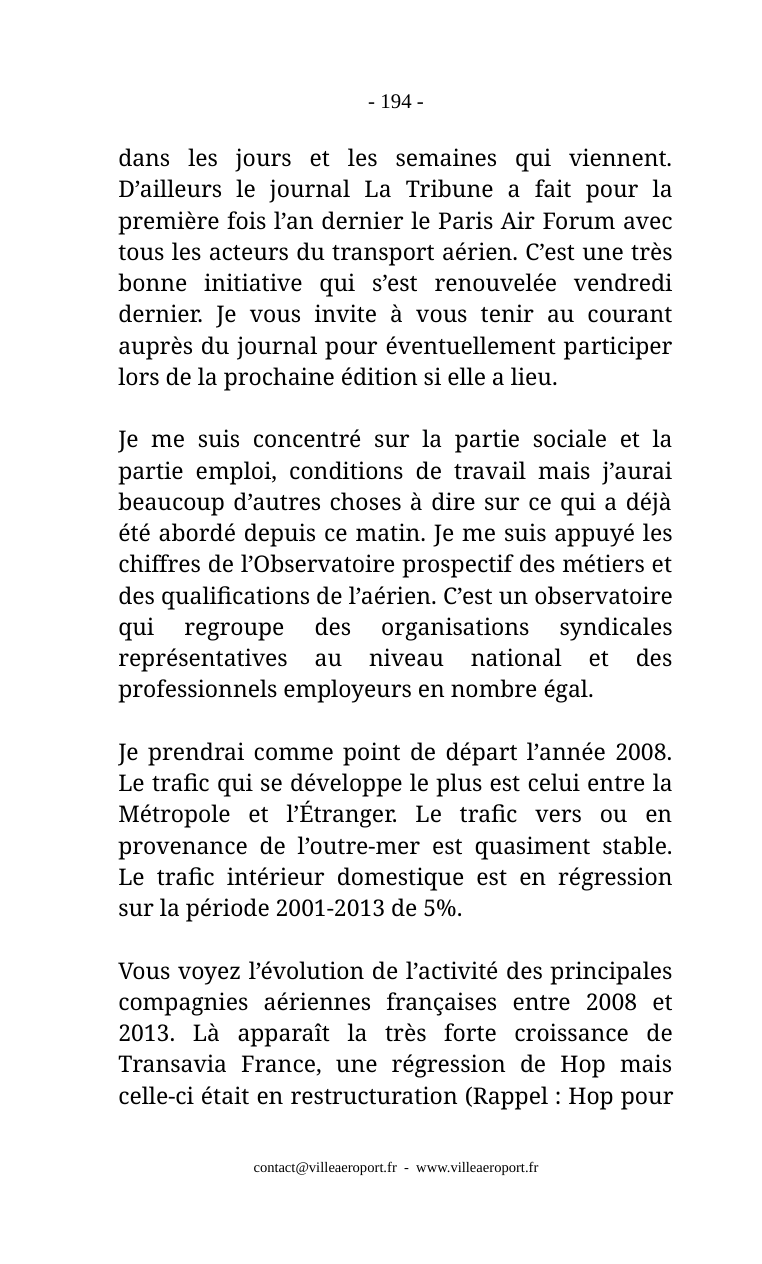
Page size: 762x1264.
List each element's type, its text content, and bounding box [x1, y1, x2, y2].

text Je me suis concentré sur la partie sociale et la partie emploi, conditions de travail mais j’aurai beaucoup d’autres choses à dire sur ce qui a déjà été abordé depuis ce matin. Je me suis appuyé les chiffres de l’Observatoire prospectif des métiers et des qualifications de l’aérien. C’est un observatoire qui regroupe des organisations syndicales représentatives au niveau national et des professionnels employeurs en nombre égal. [118, 423, 673, 704]
text Vous voyez l’évolution de l’activité des principales compagnies aériennes françaises entre 2008 et 2013. Là apparaît la très forte croissance de Transavia France, une régression de Hop mais celle-ci était en restructuration (Rappel : Hop pour [118, 954, 673, 1111]
text dans les jours et les semaines qui viennent. D’ailleurs le journal La Tribune a fait pour la première fois l’an dernier le Paris Air Forum avec tous les acteurs du transport aérien. C’est une très bonne initiative qui s’est renouvelée vendredi dernier. Je vous invite à vous tenir au courant auprès du journal pour éventuellement participer lors de la prochaine édition si elle a lieu. [118, 142, 673, 392]
text Je prendrai comme point de départ l’année 2008. Le trafic qui se développe le plus est celui entre la Métropole et l’Étranger. Le trafic vers ou en provenance de l’outre-mer est quasiment stable. Le trafic intérieur domestique est en régression sur la période 2001-2013 de 5%. [118, 736, 673, 923]
